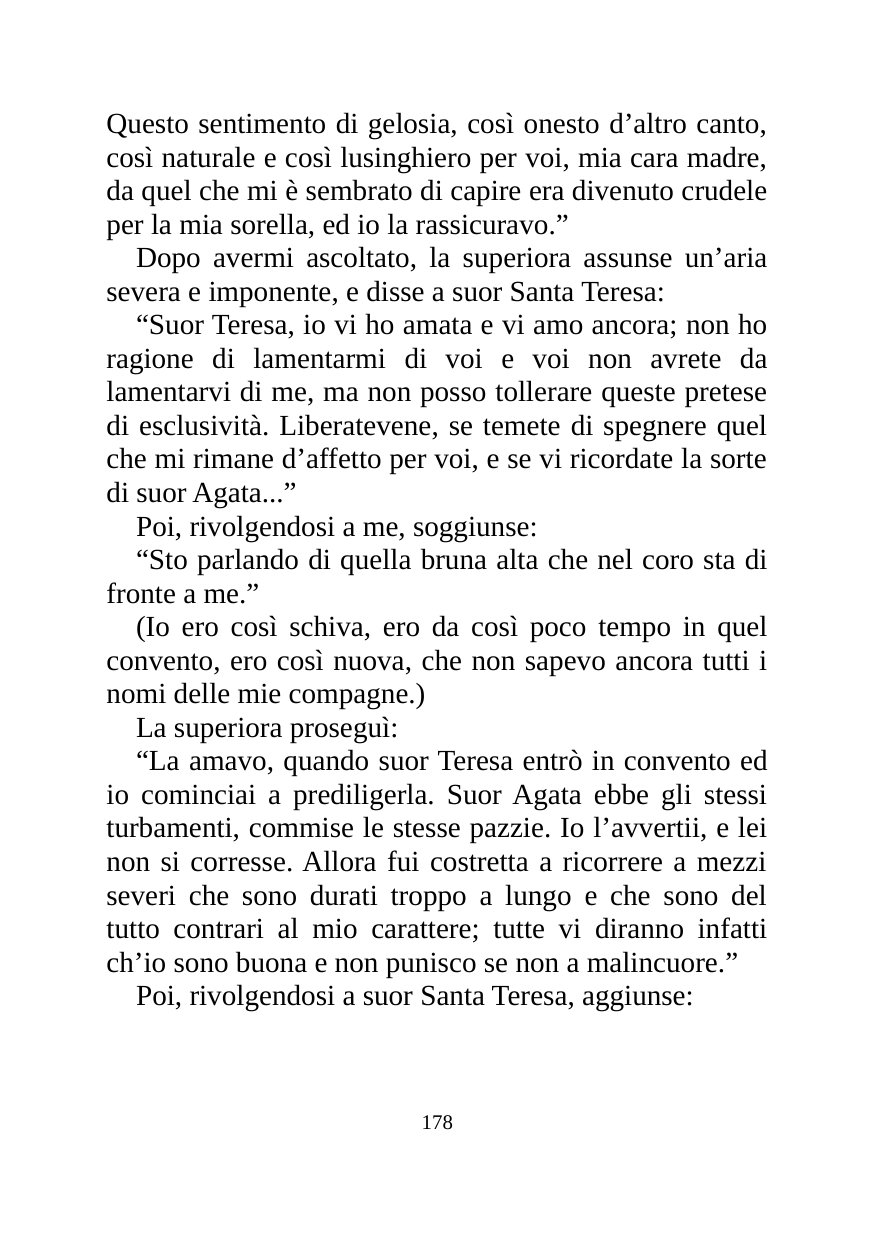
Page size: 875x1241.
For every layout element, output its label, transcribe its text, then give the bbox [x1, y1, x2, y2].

text (Io ero così schiva, ero da così poco tempo in quel convento, ero così nuova, che non sapevo ancora tutti i nomi delle mie compagne.) [106, 609, 768, 710]
text Dopo avermi ascoltato, la superiora assunse un’aria severa e imponente, e disse a suor Santa Teresa: [106, 240, 768, 307]
text Poi, rivolgendosi a me, soggiunse: [106, 509, 768, 542]
text “La amavo, quando suor Teresa entrò in convento ed io cominciai a prediligerla. Suor Agata ebbe gli stessi turbamenti, commise le stesse pazzie. Io l’avvertii, e lei non si corresse. Allora fui costretta a ricorrere a mezzi severi che sono durati troppo a lungo e che sono del tutto contrari al mio carattere; tutte vi diranno infatti ch’io sono buona e non punisco se non a malincuore.” [106, 743, 768, 978]
text “Suor Teresa, io vi ho amata e vi amo ancora; non ho ragione di lamentarmi di voi e voi non avrete da lamentarvi di me, ma non posso tollerare queste pretese di esclusività. Liberatevene, se temete di spegnere quel che mi rimane d’affetto per voi, e se vi ricordate la sorte di suor Agata...” [106, 307, 768, 509]
text Poi, rivolgendosi a suor Santa Teresa, aggiunse: [106, 978, 768, 1012]
text La superiora proseguì: [106, 710, 768, 743]
text “Sto parlando di quella bruna alta che nel coro sta di fronte a me.” [106, 542, 768, 609]
text Questo sentimento di gelosia, così onesto d’altro canto, così naturale e così lusinghiero per voi, mia cara madre, da quel che mi è sembrato di capire era divenuto crudele per la mia sorella, ed io la rassicuravo.” [106, 106, 768, 240]
